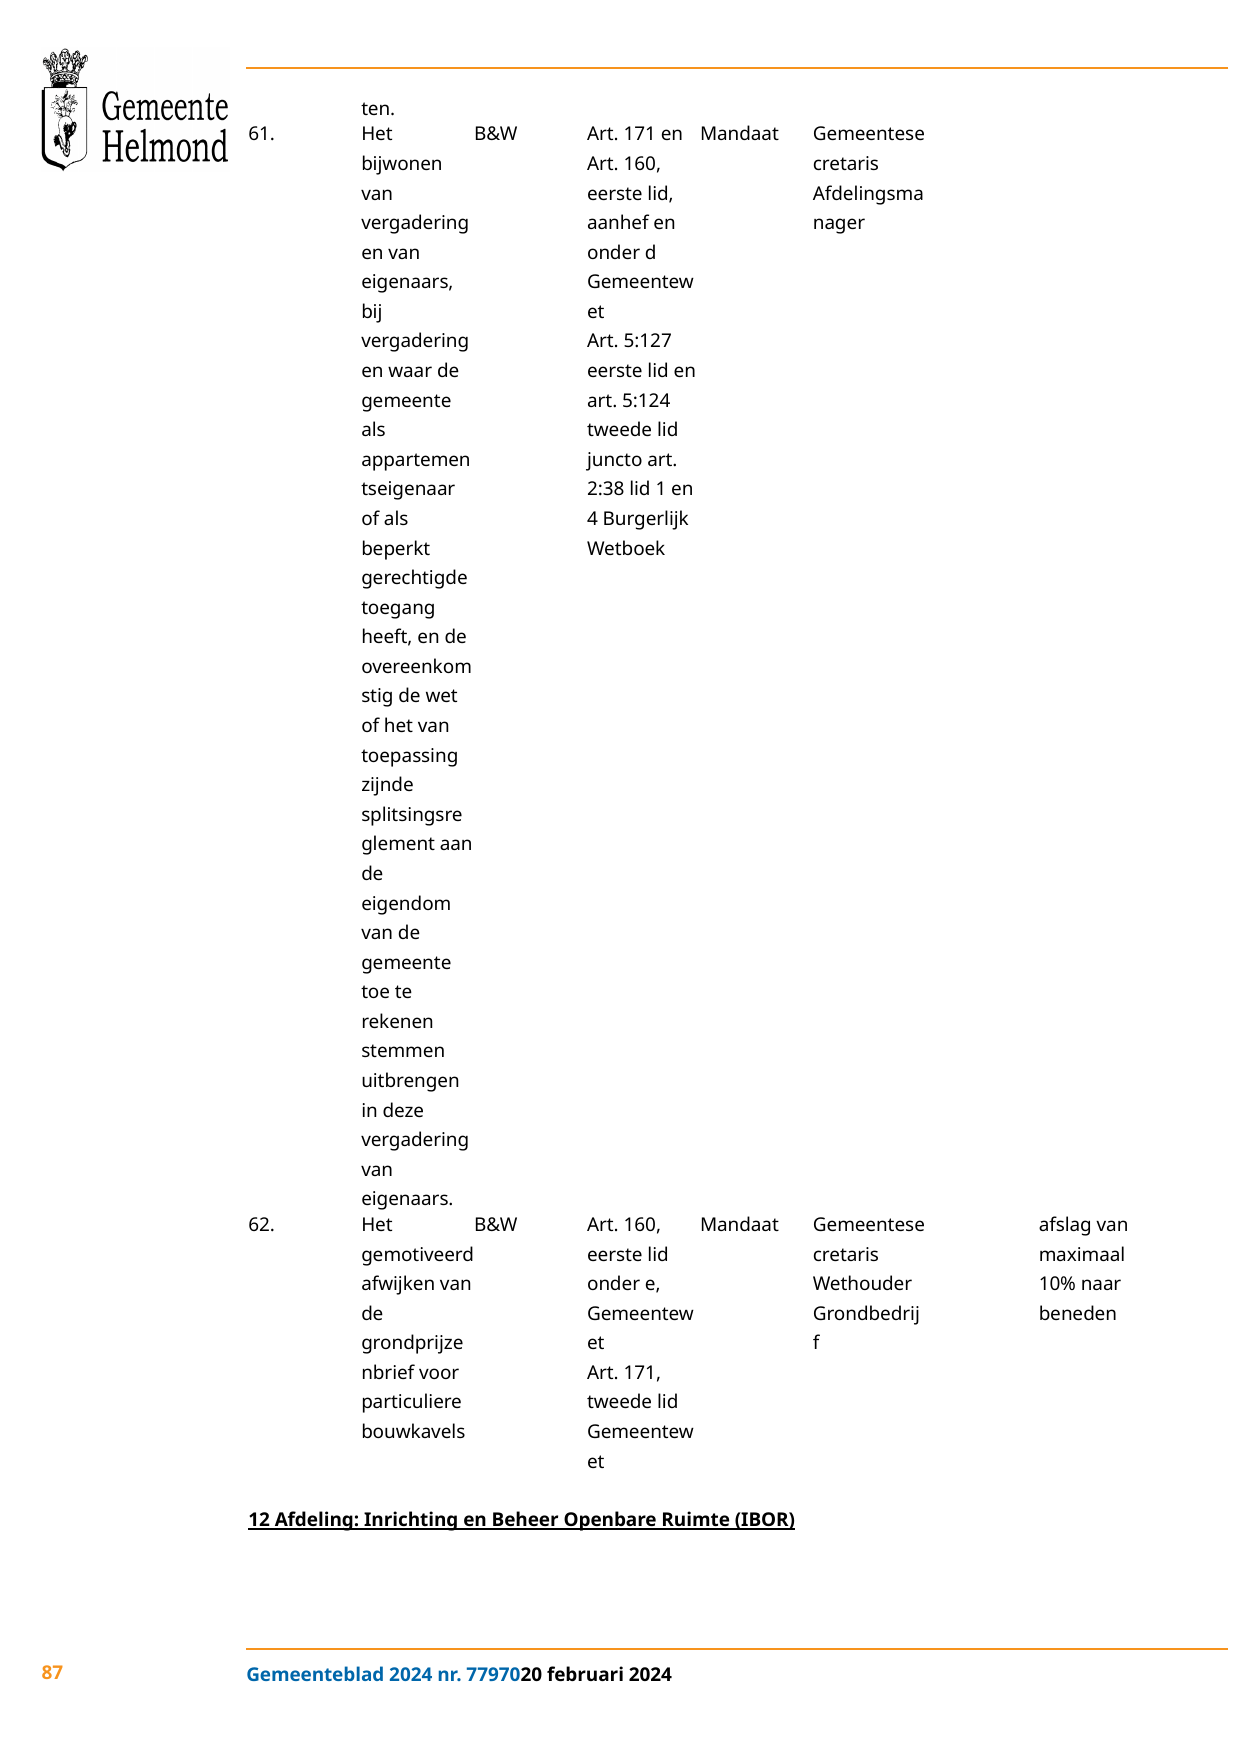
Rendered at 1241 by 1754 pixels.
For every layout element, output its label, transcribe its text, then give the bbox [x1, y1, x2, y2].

table_cell Het gemotiveerd afwijken van de grondprijzenbrief voor particuliere bouwkavels [361, 1211, 474, 1474]
table_cell afslag van maximaal 10% naar beneden [1039, 1211, 1152, 1474]
table_cell [248, 95, 361, 121]
table_cell Art. 160, eerste lid onder e, Gemeentewet Art. 171, tweede lid Gemeentewet [587, 1211, 700, 1474]
table_cell [1039, 95, 1152, 121]
table_cell Gemeentesecretaris Wethouder Grondbedrijf [813, 1211, 926, 1474]
table_cell [926, 95, 1038, 121]
table_cell ten. [361, 95, 474, 121]
table_cell 62. [248, 1211, 361, 1474]
text 12 Afdeling: Inrichting en Beheer Openbare Ruimte (IBOR) [248, 1506, 1152, 1532]
table_cell 61. [248, 121, 361, 1211]
table_cell Gemeentesecretaris Afdelingsmanager [813, 121, 926, 1211]
table_cell B&W [474, 121, 587, 1211]
table_cell [926, 1211, 1038, 1474]
picture [41, 47, 231, 172]
table_cell [813, 95, 926, 121]
table_cell Mandaat [700, 1211, 813, 1474]
table_cell Het bijwonen van vergaderingen van eigenaars, bij vergaderingen waar de gemeente als appartementseigenaar of als beperkt gerechtigde toegang heeft, en de overeenkomstig de wet of het van toepassing zijnde splitsingsreglement aan de eigendom van de gemeente toe te rekenen stemmen uitbrengen in deze vergadering van eigenaars. [361, 121, 474, 1211]
table_cell B&W [474, 1211, 587, 1474]
table_cell [587, 95, 700, 121]
table_cell [926, 121, 1038, 1211]
table_cell Mandaat [700, 121, 813, 1211]
table_cell [700, 95, 813, 121]
table_cell Art. 171 en Art. 160, eerste lid, aanhef en onder d Gemeentewet Art. 5:127 eerste lid en art. 5:124 tweede lid juncto art. 2:38 lid 1 en 4 Burgerlijk Wetboek [587, 121, 700, 1211]
table_cell [474, 95, 587, 121]
table_cell [1039, 121, 1152, 1211]
